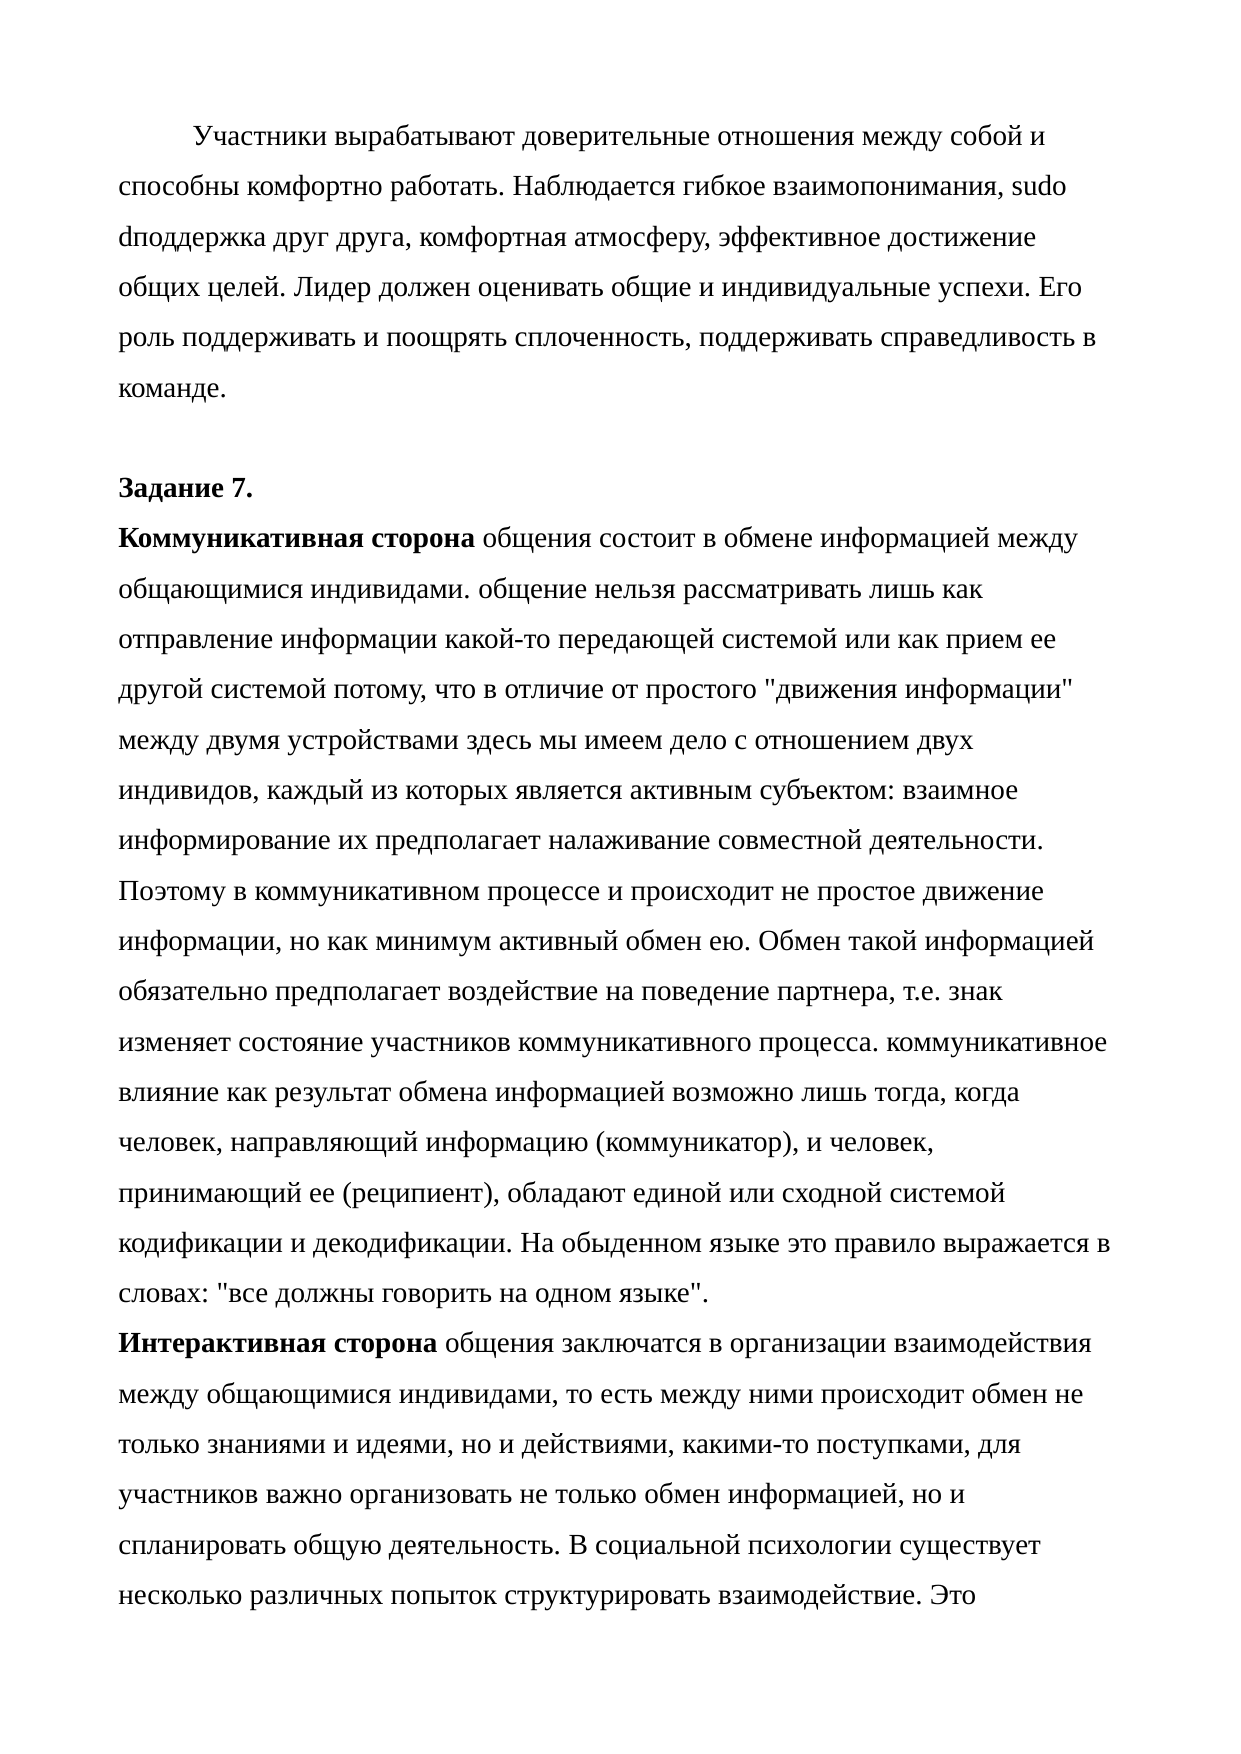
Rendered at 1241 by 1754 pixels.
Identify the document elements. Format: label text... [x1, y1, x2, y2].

text Участники вырабатывают доверительные отношения между собой и способны комфортно работать. Наблюдается гибкое взаимопонимания, sudo dподдержка друг друга, комфортная атмосферу, эффективное достижение общих целей. Лидер должен оценивать общие и индивидуальные успехи. Его роль поддерживать и поощрять сплоченность, поддерживать справедливость в команде. [118, 118, 1122, 403]
text Интерактивная сторона общения заключатся в организации взаимодействия между общающимися индивидами, то есть между ними происходит обмен не только знаниями и идеями, но и действиями, какими-то поступками, для участников важно организовать не только обмен информацией, но и спланировать общую деятельность. В социальной психологии существует несколько различных попыток структурировать взаимодействие. Это [118, 1326, 1122, 1611]
text Коммуникативная сторона общения состоит в обмене информацией между общающимися индивидами. общение нельзя рассматривать лишь как отправление информации какой-то передающей системой или как прием ее другой системой потому, что в отличие от простого "движения информации" между двумя устройствами здесь мы имеем дело с отношением двух индивидов, каждый из которых является активным субъектом: взаимное информирование их предполагает налаживание совместной деятельности. Поэтому в коммуникативном процессе и происходит не простое движение информации, но как минимум активный обмен ею. Обмен такой информацией обязательно предполагает воздействие на поведение партнера, т.е. знак изменяет состояние участников коммуникативного процесса. коммуникативное влияние как результат обмена информацией возможно лишь тогда, когда человек, направляющий информацию (коммуникатор), и человек, принимающий ее (реципиент), обладают единой или сходной системой кодификации и декодификации. На обыденном языке это правило выражается в словах: "все должны говорить на одном языке". [118, 521, 1122, 1309]
text Задание 7. [118, 470, 1122, 504]
